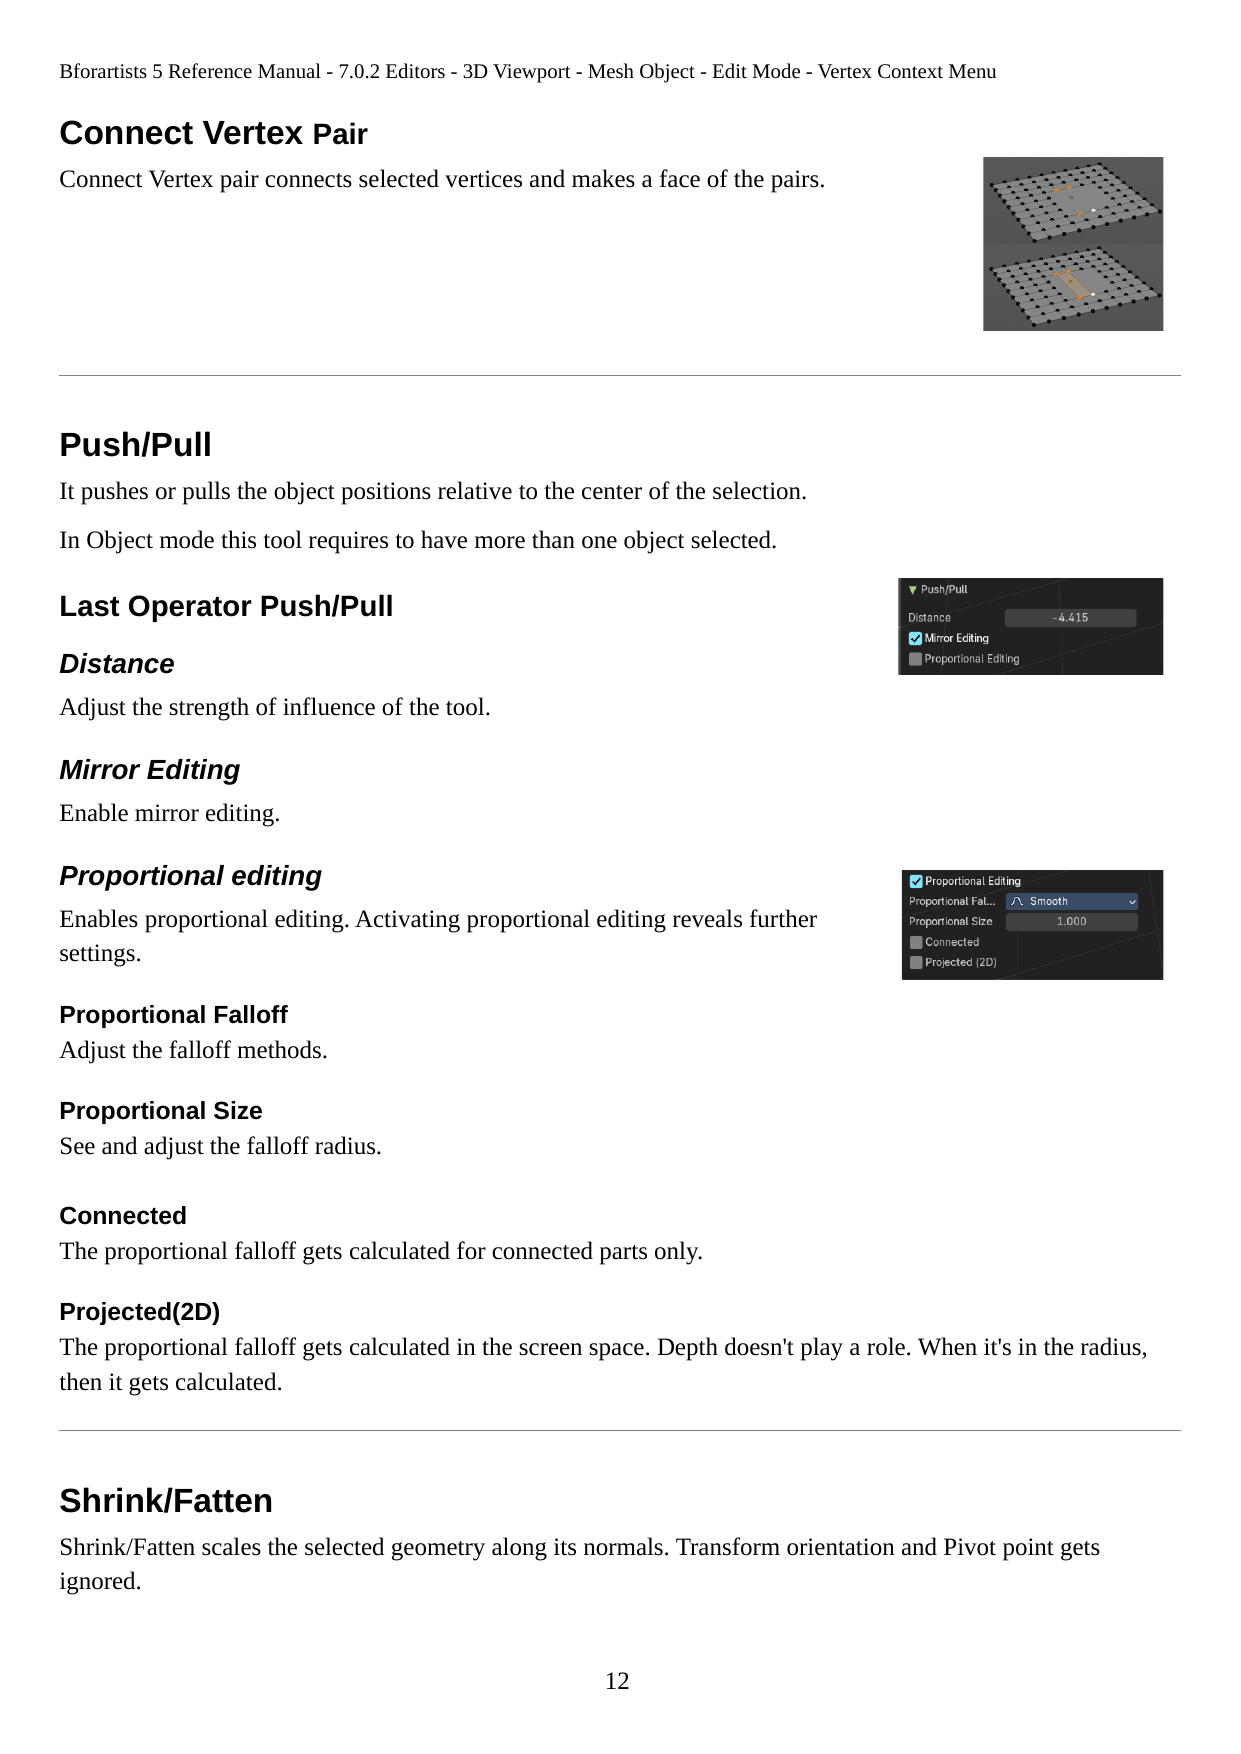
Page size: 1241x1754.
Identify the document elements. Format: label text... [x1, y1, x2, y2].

text Adjust the strength of influence of the tool. [59, 692, 1181, 721]
picture [898, 578, 1164, 675]
subtitle Shrink/Fatten [59, 1481, 1181, 1519]
text In Object mode this tool requires to have more than one object selected. [59, 525, 1181, 554]
text It pushes or pulls the object positions relative to the center of the selection. [59, 476, 1181, 505]
subtitle Connect Vertex Pair [59, 113, 1181, 151]
text Enable mirror editing. [59, 798, 1181, 827]
text See and adjust the falloff radius. [59, 1131, 1181, 1160]
text The proportional falloff gets calculated for connected parts only. [59, 1236, 1181, 1264]
text Connect Vertex pair connects selected vertices and makes a face of the pairs. [59, 164, 983, 192]
subtitle Mirror Editing [59, 753, 1181, 785]
picture [983, 157, 1164, 331]
text Adjust the falloff methods. [59, 1035, 1181, 1063]
subtitle Proportional Falloff [59, 1000, 1181, 1028]
subtitle Last Operator Push/Pull [59, 589, 898, 623]
text Enables proportional editing. Activating proportional editing reveals further settings. [59, 904, 901, 967]
text Shrink/Fatten scales the selected geometry along its normals. Transform orientation and Pivot point gets ignored. [59, 1532, 1181, 1595]
subtitle Projected(2D) [59, 1297, 1181, 1326]
subtitle Push/Pull [59, 425, 1181, 464]
subtitle Proportional editing [59, 859, 1181, 891]
subtitle Distance [59, 648, 1181, 679]
subtitle Connected [59, 1201, 1181, 1229]
text The proportional falloff gets calculated in the screen space. Depth doesn't play a role. When it's in the radius, then it gets calculated. [59, 1332, 1181, 1395]
picture [901, 870, 1164, 980]
subtitle [1164, 589, 1181, 623]
subtitle Proportional Size [59, 1096, 1181, 1125]
